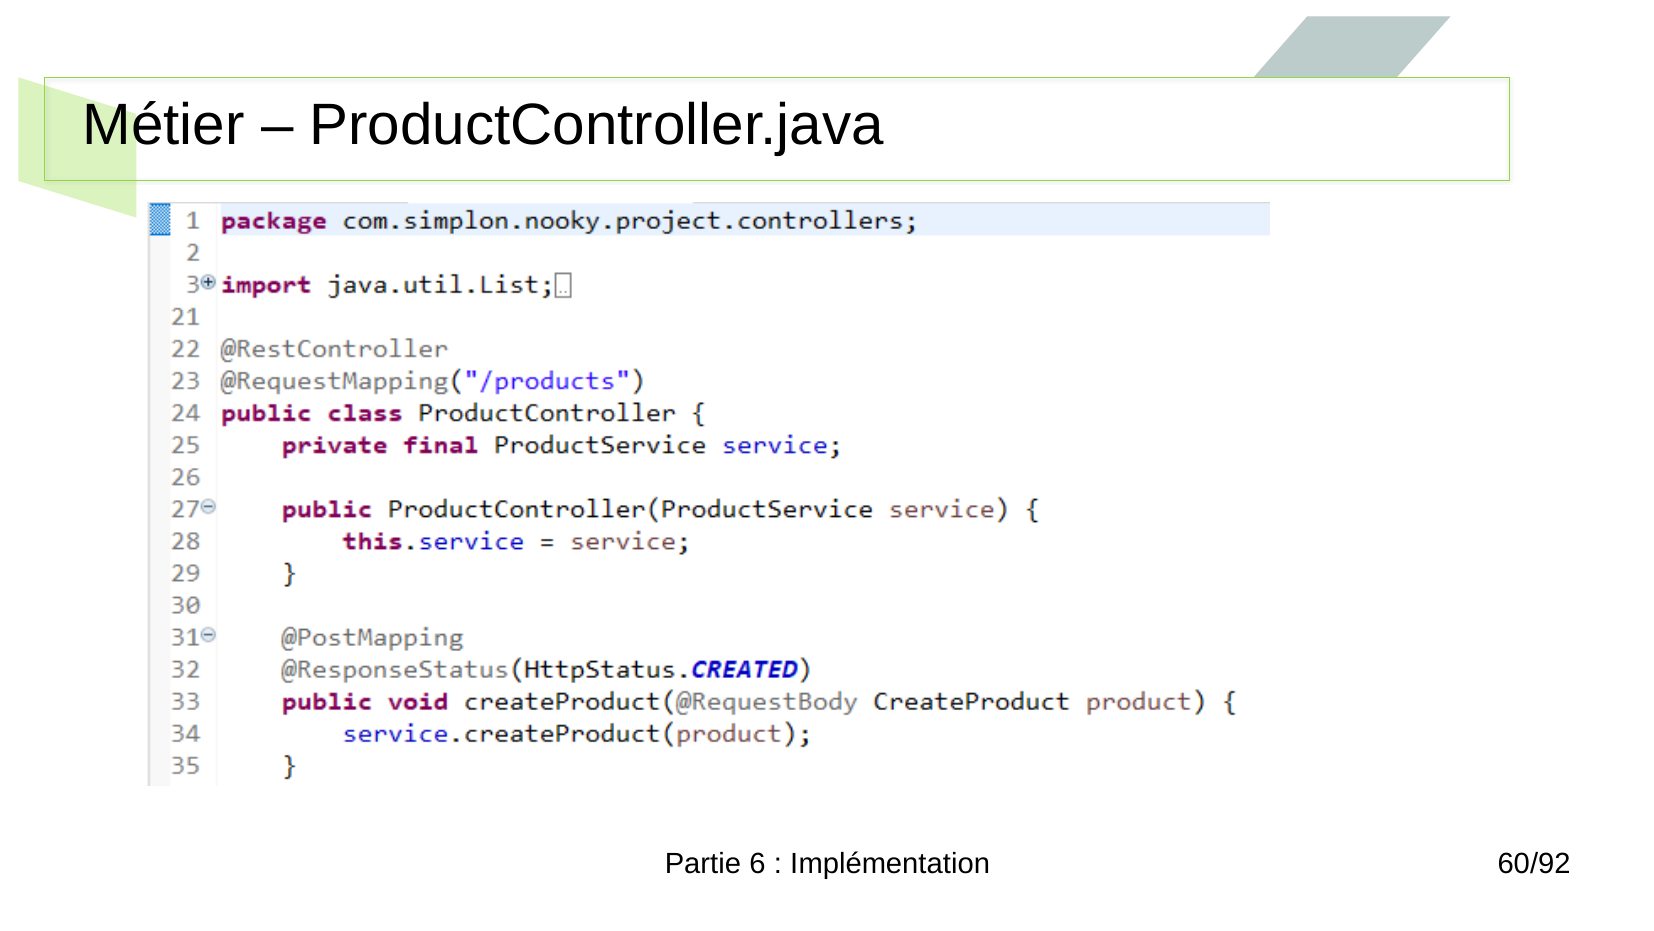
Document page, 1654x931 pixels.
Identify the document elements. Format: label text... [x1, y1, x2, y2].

picture [147, 202, 1270, 786]
title Métier – ProductController.java [82, 47, 1571, 203]
